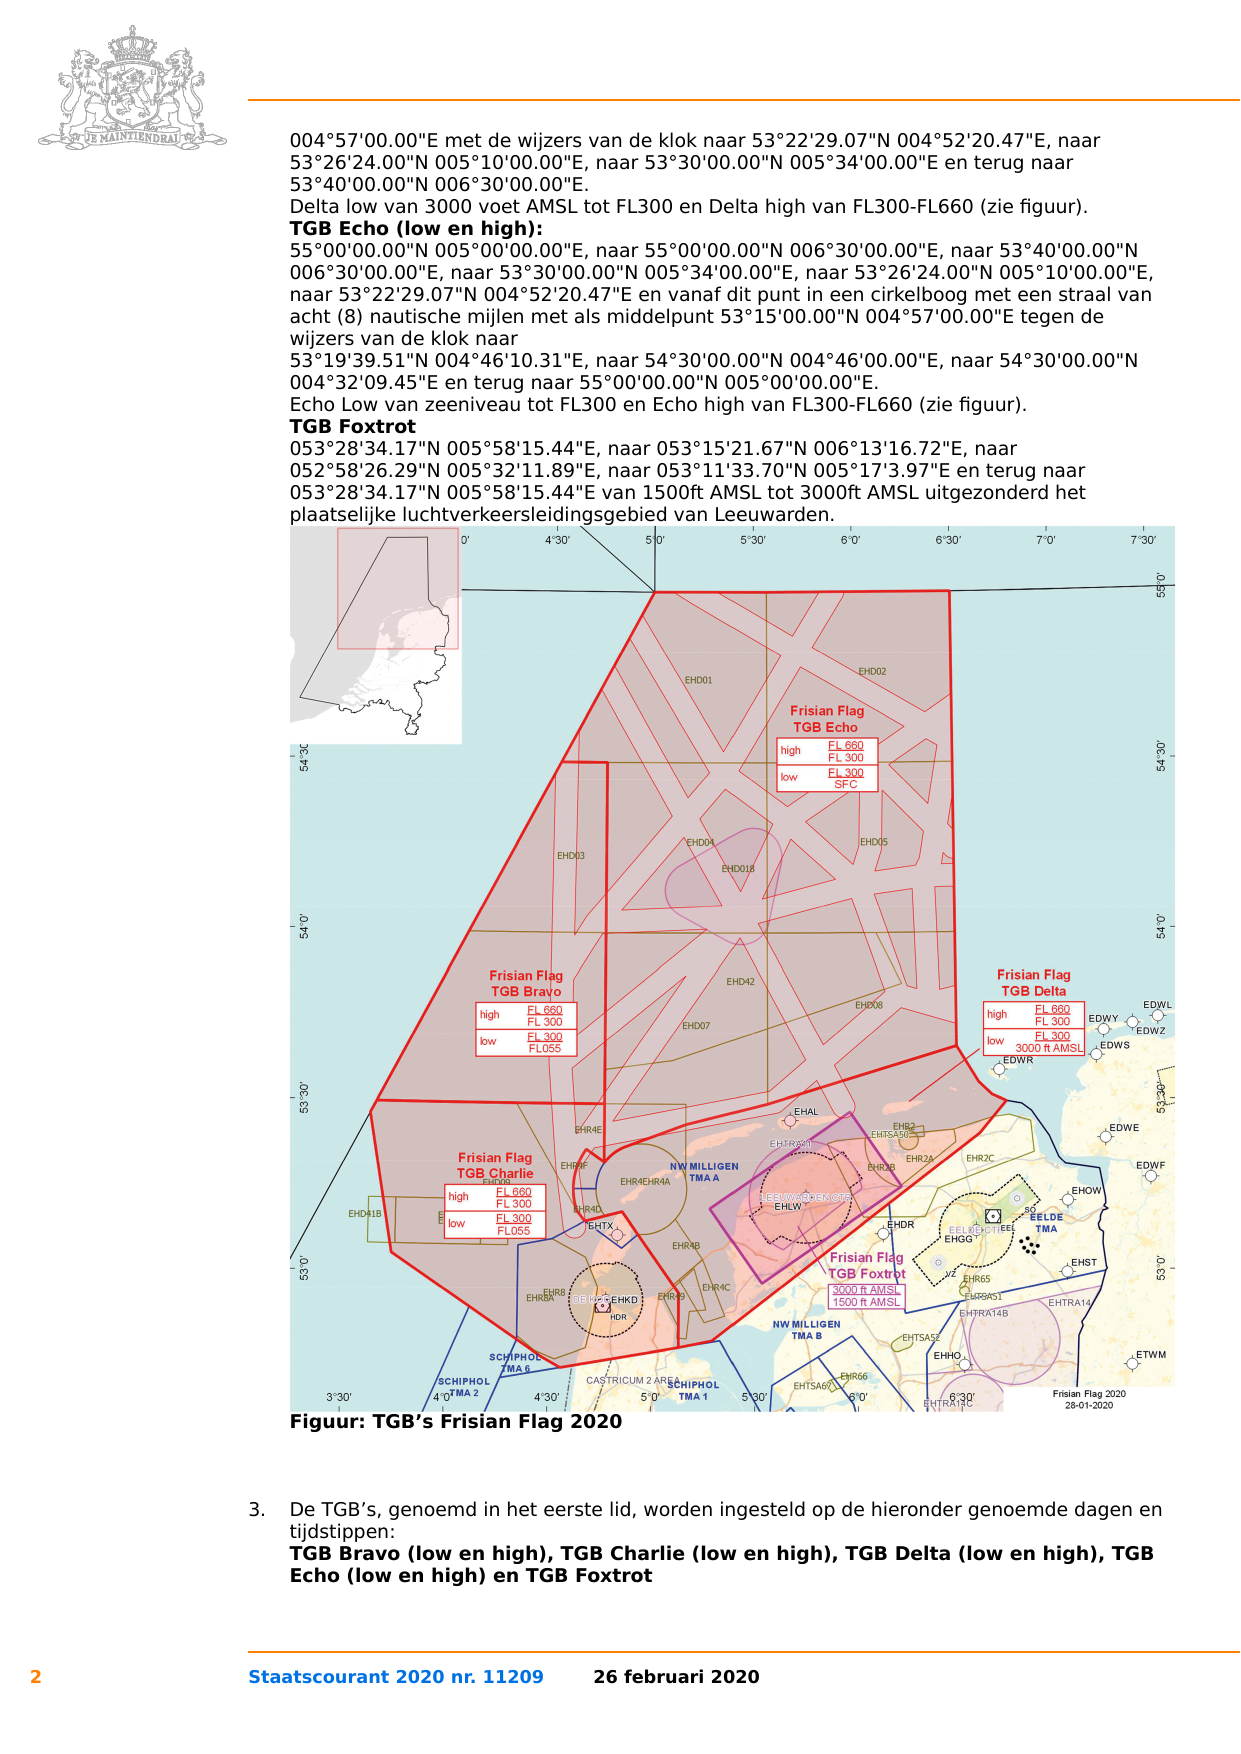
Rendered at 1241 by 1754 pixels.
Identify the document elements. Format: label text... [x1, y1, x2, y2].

text TGB Bravo (low en high), TGB Charlie (low en high), TGB Delta (low en high), TGB Echo (low en high) en TGB Foxtrot [289, 1543, 1163, 1587]
text 53°19'39.51"N 004°46'10.31"E, naar 54°30'00.00"N 004°46'00.00"E, naar 54°30'00.00"N 004°32'09.45"E en terug naar 55°00'00.00"N 005°00'00.00"E. [289, 350, 1163, 394]
text Delta low van 3000 voet AMSL tot FL300 en Delta high van FL300-FL660 (zie figuur). [289, 196, 1163, 218]
text 55°00'00.00"N 005°00'00.00"E, naar 55°00'00.00"N 006°30'00.00"E, naar 53°40'00.00"N 006°30'00.00"E, naar 53°30'00.00"N 005°34'00.00"E, naar 53°26'24.00"N 005°10'00.00"E, naar 53°22'29.07"N 004°52'20.47"E en vanaf dit punt in een cirkelboog met een straal van acht (8) nautische mijlen met als middelpunt 53°15'00.00"N 004°57'00.00"E tegen de wijzers van de klok naar [289, 240, 1163, 350]
text 3. De TGB’s, genoemd in het eerste lid, worden ingesteld op de hieronder genoemde dagen en tijdstippen: [248, 1499, 1163, 1543]
text Figuur: TGB’s Frisian Flag 2020 [289, 1412, 1163, 1477]
text TGB Echo (low en high): [289, 218, 1163, 240]
text 004°57'00.00"E met de wijzers van de klok naar 53°22'29.07"N 004°52'20.47"E, naar 53°26'24.00"N 005°10'00.00"E, naar 53°30'00.00"N 005°34'00.00"E en terug naar 53°40'00.00"N 006°30'00.00"E. [289, 130, 1163, 196]
text 053°28'34.17"N 005°58'15.44"E, naar 053°15'21.67"N 006°13'16.72"E, naar 052°58'26.29"N 005°32'11.89"E, naar 053°11'33.70"N 005°17'3.97"E en terug naar 053°28'34.17"N 005°58'15.44"E van 1500ft AMSL tot 3000ft AMSL uitgezonderd het plaatselijke luchtverkeersleidingsgebied van Leeuwarden. [289, 438, 1163, 525]
text Echo Low van zeeniveau tot FL300 en Echo high van FL300-FL660 (zie figuur). [289, 394, 1163, 416]
text TGB Foxtrot [289, 416, 1163, 438]
picture [289, 525, 1176, 1412]
picture [38, 25, 227, 150]
